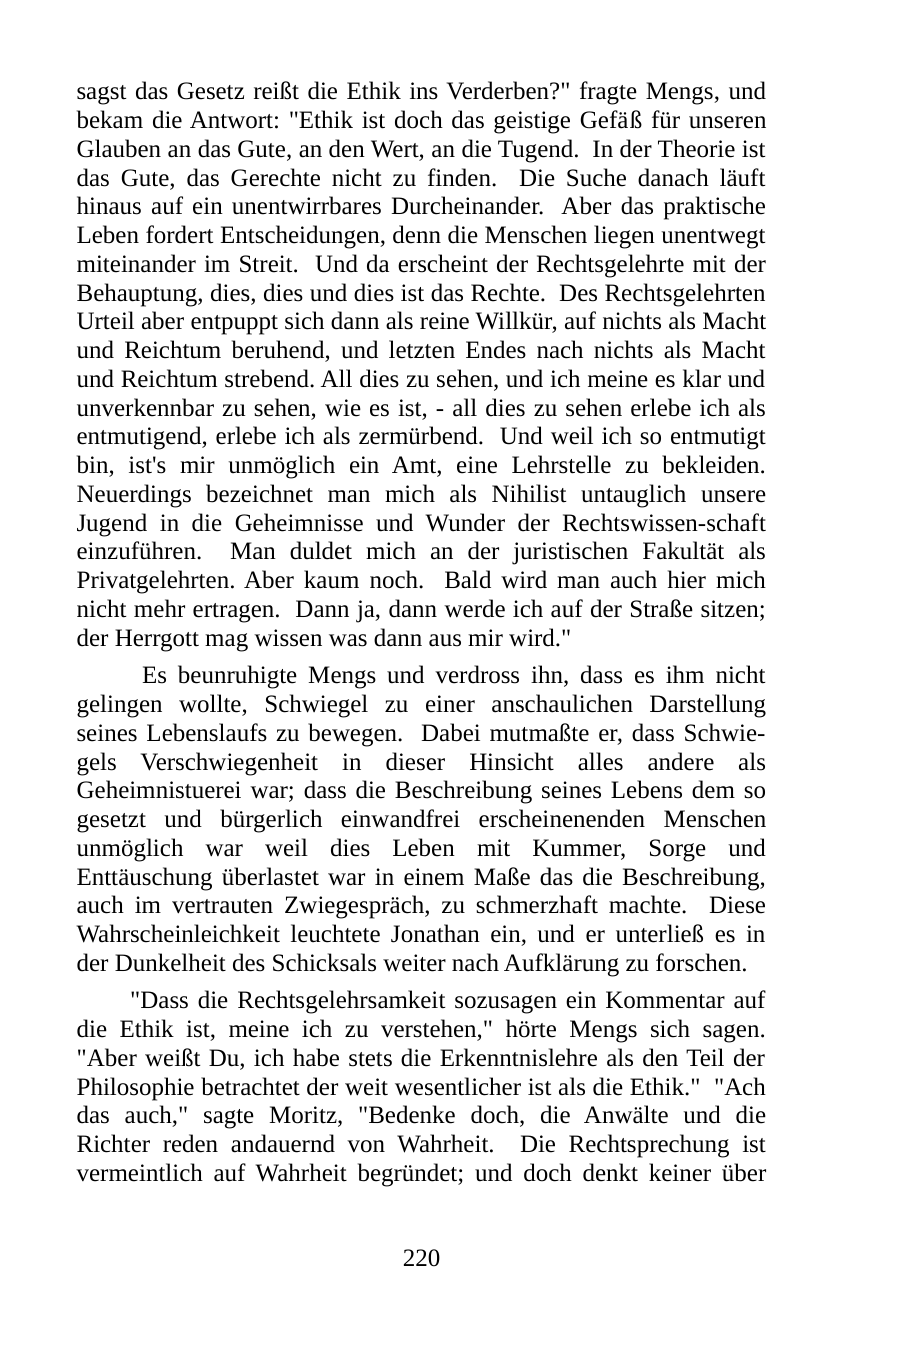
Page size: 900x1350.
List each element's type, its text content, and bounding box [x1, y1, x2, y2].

text "Dass die Rechtsgelehrsamkeit sozusagen ein Kommentar auf die Ethik ist, meine ich zu verstehen," hörte Mengs sich sagen. "Aber weißt Du, ich habe stets die Erkenntnislehre als den Teil der Philosophie betrachtet der weit wesentlicher ist als die Ethik." "Ach das auch," sagte Moritz, "Bedenke doch, die Anwälte und die Richter reden andauernd von Wahrheit. Die Rechtsprechung ist vermeintlich auf Wahrheit begründet; und doch denkt keiner über [76, 986, 766, 1187]
text Es beunruhigte Mengs und verdross ihn, dass es ihm nicht gelingen wollte, Schwiegel zu einer anschaulichen Darstellung seines Lebenslaufs zu bewegen. Dabei mutmaßte er, dass Schwie-gels Verschwiegenheit in dieser Hinsicht alles andere als Geheimnistuerei war; dass die Beschreibung seines Lebens dem so gesetzt und bürgerlich einwandfrei erscheinenenden Menschen unmöglich war weil dies Leben mit Kummer, Sorge und Enttäuschung überlastet war in einem Maße das die Beschreibung, auch im vertrauten Zwiegespräch, zu schmerzhaft machte. Diese Wahrscheinleichkeit leuchtete Jonathan ein, und er unterließ es in der Dunkelheit des Schicksals weiter nach Aufklärung zu forschen. [76, 660, 766, 977]
text sagst das Gesetz reißt die Ethik ins Verderben?" fragte Mengs, und bekam die Antwort: "Ethik ist doch das geistige Gefäß für unseren Glauben an das Gute, an den Wert, an die Tugend. In der Theorie ist das Gute, das Gerechte nicht zu finden. Die Suche danach läuft hinaus auf ein unentwirrbares Durcheinander. Aber das praktische Leben fordert Entscheidungen, denn die Menschen liegen unentwegt miteinander im Streit. Und da erscheint der Rechtsgelehrte mit der Behauptung, dies, dies und dies ist das Rechte. Des Rechtsgelehrten Urteil aber entpuppt sich dann als reine Willkür, auf nichts als Macht und Reichtum beruhend, und letzten Endes nach nichts als Macht und Reichtum strebend. All dies zu sehen, und ich meine es klar und unverkennbar zu sehen, wie es ist, - all dies zu sehen erlebe ich als entmutigend, erlebe ich als zermürbend. Und weil ich so entmutigt bin, ist's mir unmöglich ein Amt, eine Lehrstelle zu bekleiden. Neuerdings bezeichnet man mich als Nihilist untauglich unsere Jugend in die Geheimnisse und Wunder der Rechtswissen-schaft einzuführen. Man duldet mich an der juristischen Fakultät als Privatgelehrten. Aber kaum noch. Bald wird man auch hier mich nicht mehr ertragen. Dann ja, dann werde ich auf der Straße sitzen; der Herrgott mag wissen was dann aus mir wird." [76, 76, 766, 651]
